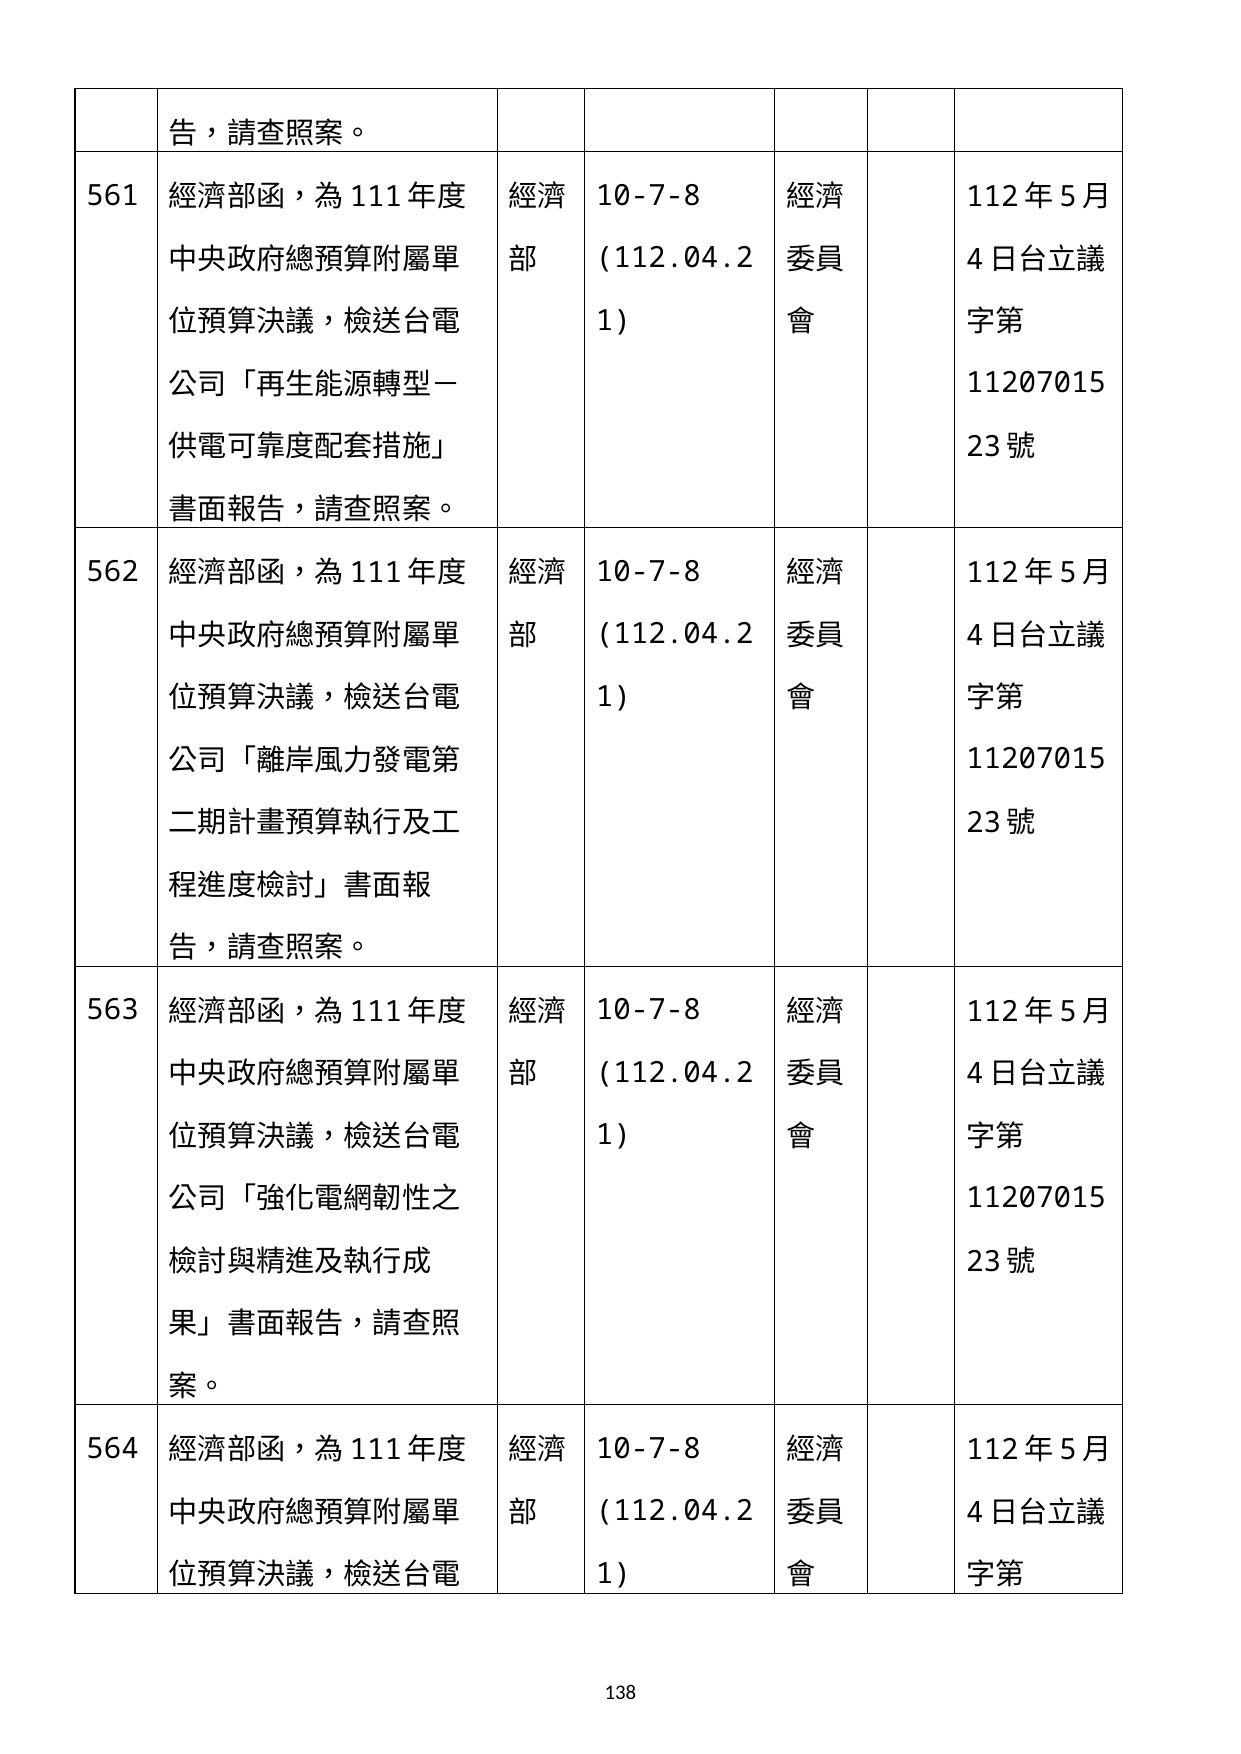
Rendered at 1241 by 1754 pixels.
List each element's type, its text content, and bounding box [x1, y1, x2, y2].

table_cell [76, 89, 157, 151]
table_cell 經濟部 [498, 528, 584, 966]
table_cell 經濟部函，為111年度中央政府總預算附屬單位預算決議，檢送台電 [158, 1405, 497, 1593]
table_cell 經濟委員會 [775, 528, 867, 966]
table_cell [868, 1405, 954, 1593]
table_cell 562 [76, 528, 157, 966]
table_cell 10-7-8 (112.04.21) [585, 967, 774, 1404]
table_cell 經濟委員會 [775, 967, 867, 1404]
table_cell 112年5月4日台立議字第1120701523號 [955, 152, 1122, 527]
table_cell 告，請查照案。 [158, 89, 497, 151]
table_cell 561 [76, 152, 157, 527]
table_cell 經濟部函，為111年度中央政府總預算附屬單位預算決議，檢送台電公司「再生能源轉型－供電可靠度配套措施」書面報告，請查照案。 [158, 152, 497, 527]
table_cell [868, 152, 954, 527]
table_cell 563 [76, 967, 157, 1404]
table_cell 112年5月4日台立議字第1120701523號 [955, 967, 1122, 1404]
table_cell 10-7-8 (112.04.21) [585, 528, 774, 966]
table_cell 10-7-8 (112.04.21) [585, 1405, 774, 1593]
table_cell 10-7-8 (112.04.21) [585, 152, 774, 527]
table_cell 經濟部 [498, 1405, 584, 1593]
table_cell 經濟部函，為111年度中央政府總預算附屬單位預算決議，檢送台電公司「離岸風力發電第二期計畫預算執行及工程進度檢討」書面報告，請查照案。 [158, 528, 497, 966]
table_cell [868, 89, 954, 151]
table_cell [868, 528, 954, 966]
table_cell 經濟部 [498, 967, 584, 1404]
table_cell 經濟部 [498, 152, 584, 527]
table_cell [955, 89, 1122, 151]
table_cell 112年5月4日台立議字第 [955, 1405, 1122, 1593]
table_cell [498, 89, 584, 151]
table_cell 經濟委員會 [775, 1405, 867, 1593]
table_cell 經濟部函，為111年度中央政府總預算附屬單位預算決議，檢送台電公司「強化電網韌性之檢討與精進及執行成果」書面報告，請查照案。 [158, 967, 497, 1404]
table_cell 112年5月4日台立議字第1120701523號 [955, 528, 1122, 966]
table_cell 564 [76, 1405, 157, 1593]
table_cell [775, 89, 867, 151]
table_cell 經濟委員會 [775, 152, 867, 527]
table_cell [868, 967, 954, 1404]
table_cell [585, 89, 774, 151]
